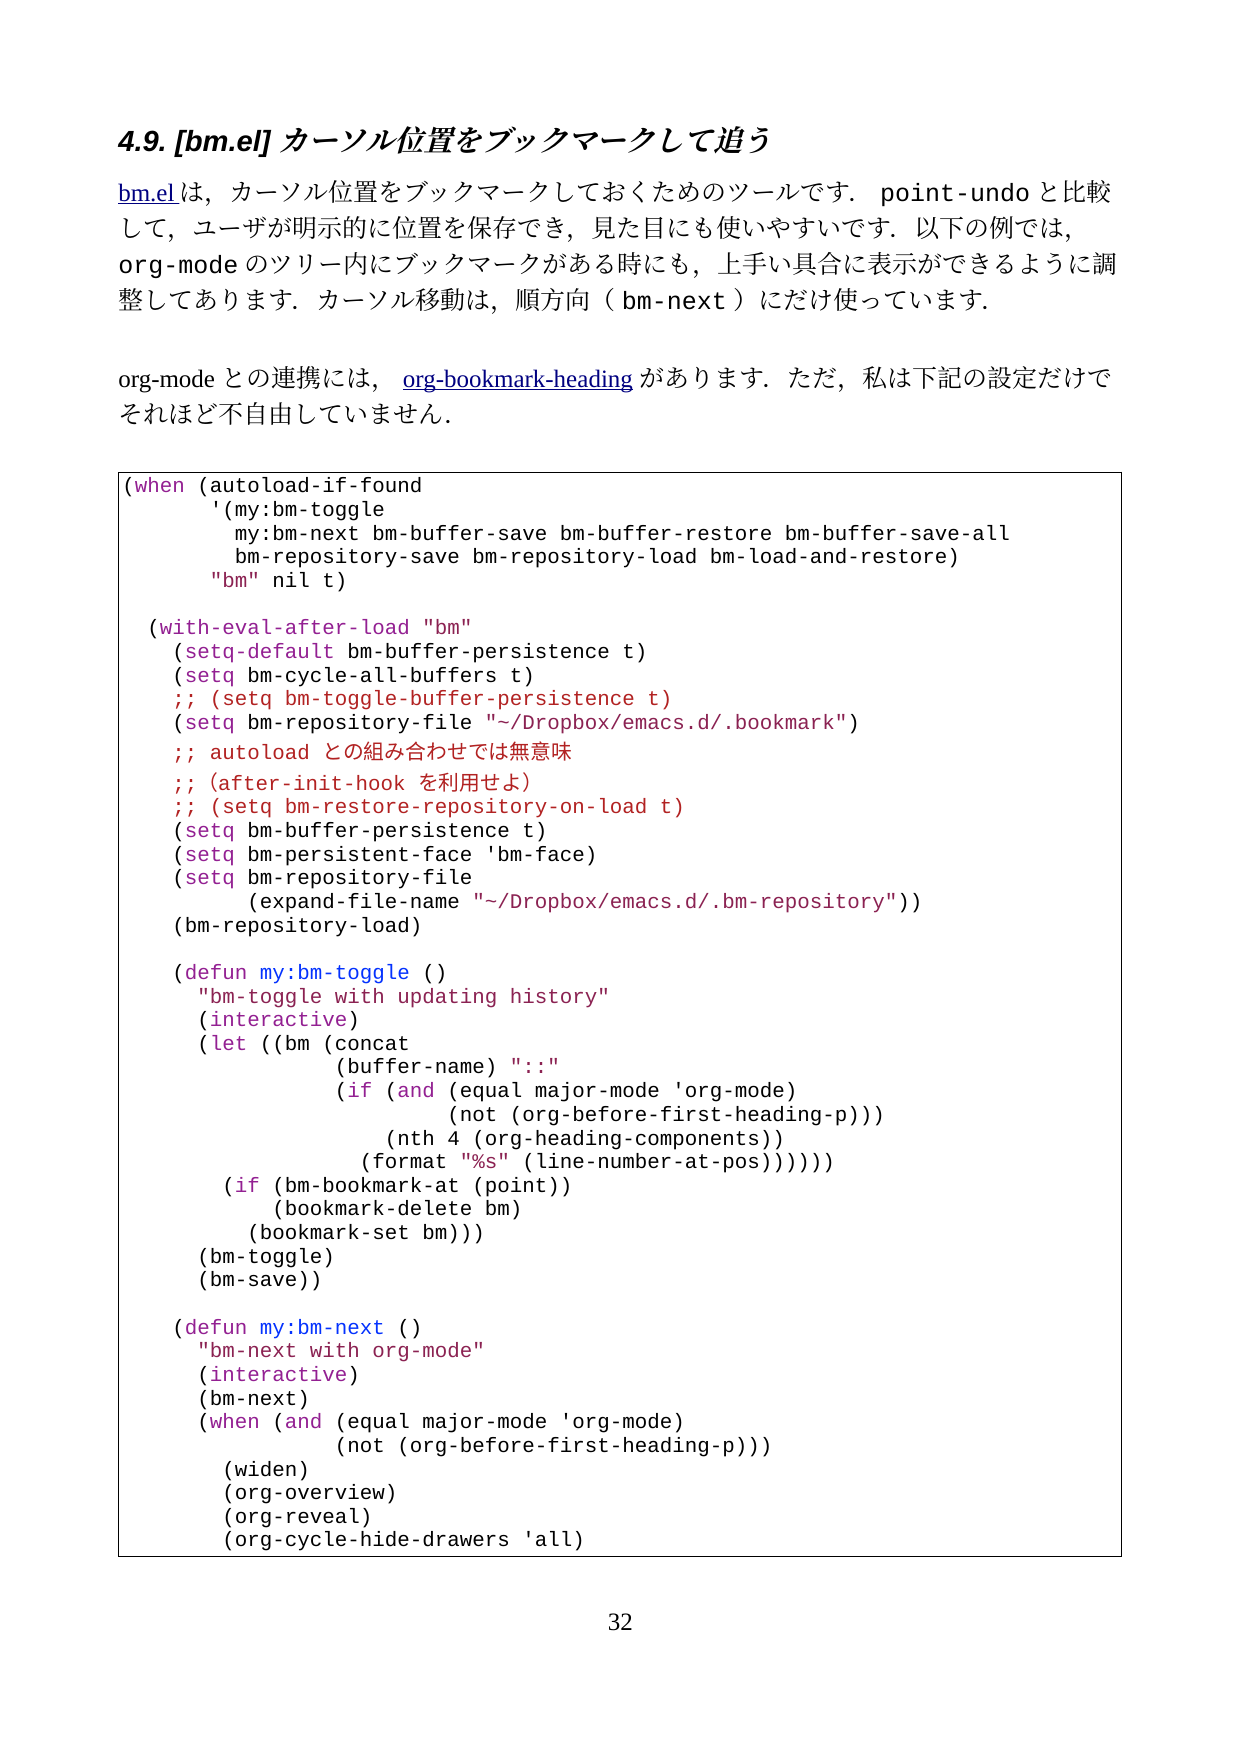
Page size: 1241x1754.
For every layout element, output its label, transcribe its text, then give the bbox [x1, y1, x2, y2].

text (bookmark-set bm))) [119, 1218, 1121, 1242]
text (if (bm-bookmark-at (point)) [119, 1171, 1121, 1194]
text (org-cycle-hide-drawers 'all) [119, 1526, 1121, 1556]
text (expand-file-name "~/Dropbox/emacs.d/.bm-repository")) [119, 887, 1121, 911]
text (nth 4 (org-heading-components)) [119, 1123, 1121, 1147]
text (bm-save)) [119, 1265, 1121, 1289]
text (when (and (equal major-mode 'org-mode) [119, 1407, 1121, 1431]
text "bm-next with org-mode" [119, 1336, 1121, 1360]
text (buffer-name) "::" [119, 1053, 1121, 1076]
text bm-repository-save bm-repository-load bm-load-and-restore) [119, 542, 1121, 566]
text (let ((bm (concat [119, 1029, 1121, 1053]
text (interactive) [119, 1360, 1121, 1384]
text (setq bm-cycle-all-buffers t) [119, 661, 1121, 684]
text (if (and (equal major-mode 'org-mode) [119, 1076, 1121, 1100]
text bm.elは，カーソル位置をブックマークしておくためのツールです． point-undo と比較して，ユーザが明示的に位置を保存でき，見た目にも使いやすいです．以下の例では， org-mode のツリー内にブックマークがある時にも，上手い具合に表示ができるように調整してあります．カーソル移動は，順方向（ bm-next ）にだけ使っています． [118, 172, 1122, 346]
text (not (org-before-first-heading-p))) [119, 1431, 1121, 1454]
text (widen) [119, 1454, 1121, 1478]
text "bm" nil t) [119, 566, 1121, 590]
text org-mode との連携には， org-bookmark-heading があります．ただ，私は下記の設定だけでそれほど不自由していません． [118, 358, 1122, 459]
subtitle [bm.el] カーソル位置をブックマークして追う [118, 118, 1122, 160]
text (setq bm-persistent-face 'bm-face) [119, 840, 1121, 863]
text (bm-repository-load) [119, 911, 1121, 934]
text (interactive) [119, 1005, 1121, 1029]
text (setq bm-repository-file "~/Dropbox/emacs.d/.bookmark") [119, 708, 1121, 732]
text (bookmark-delete bm) [119, 1194, 1121, 1218]
text my:bm-next bm-buffer-save bm-buffer-restore bm-buffer-save-all [119, 519, 1121, 542]
text (bm-toggle) [119, 1242, 1121, 1265]
text "bm-toggle with updating history" [119, 982, 1121, 1005]
text (not (org-before-first-heading-p))) [119, 1100, 1121, 1123]
text (with-eval-after-load "bm" [119, 613, 1121, 637]
text ;; (setq bm-toggle-buffer-persistence t) [119, 684, 1121, 708]
text (when (autoload-if-found [119, 473, 1121, 495]
text (bm-next) [119, 1384, 1121, 1407]
text (setq bm-buffer-persistence t) [119, 816, 1121, 840]
text (defun my:bm-toggle () [119, 958, 1121, 982]
text ;; autoload との組み合わせでは無意味 [119, 732, 1121, 762]
text ;;（after-init-hook を利用せよ） [119, 762, 1121, 792]
text (setq bm-repository-file [119, 863, 1121, 887]
text ;; (setq bm-restore-repository-on-load t) [119, 792, 1121, 816]
text (setq-default bm-buffer-persistence t) [119, 637, 1121, 661]
text '(my:bm-toggle [119, 495, 1121, 519]
text (format "%s" (line-number-at-pos)))))) [119, 1147, 1121, 1171]
text (org-reveal) [119, 1502, 1121, 1526]
text (org-overview) [119, 1478, 1121, 1502]
text (defun my:bm-next () [119, 1313, 1121, 1336]
